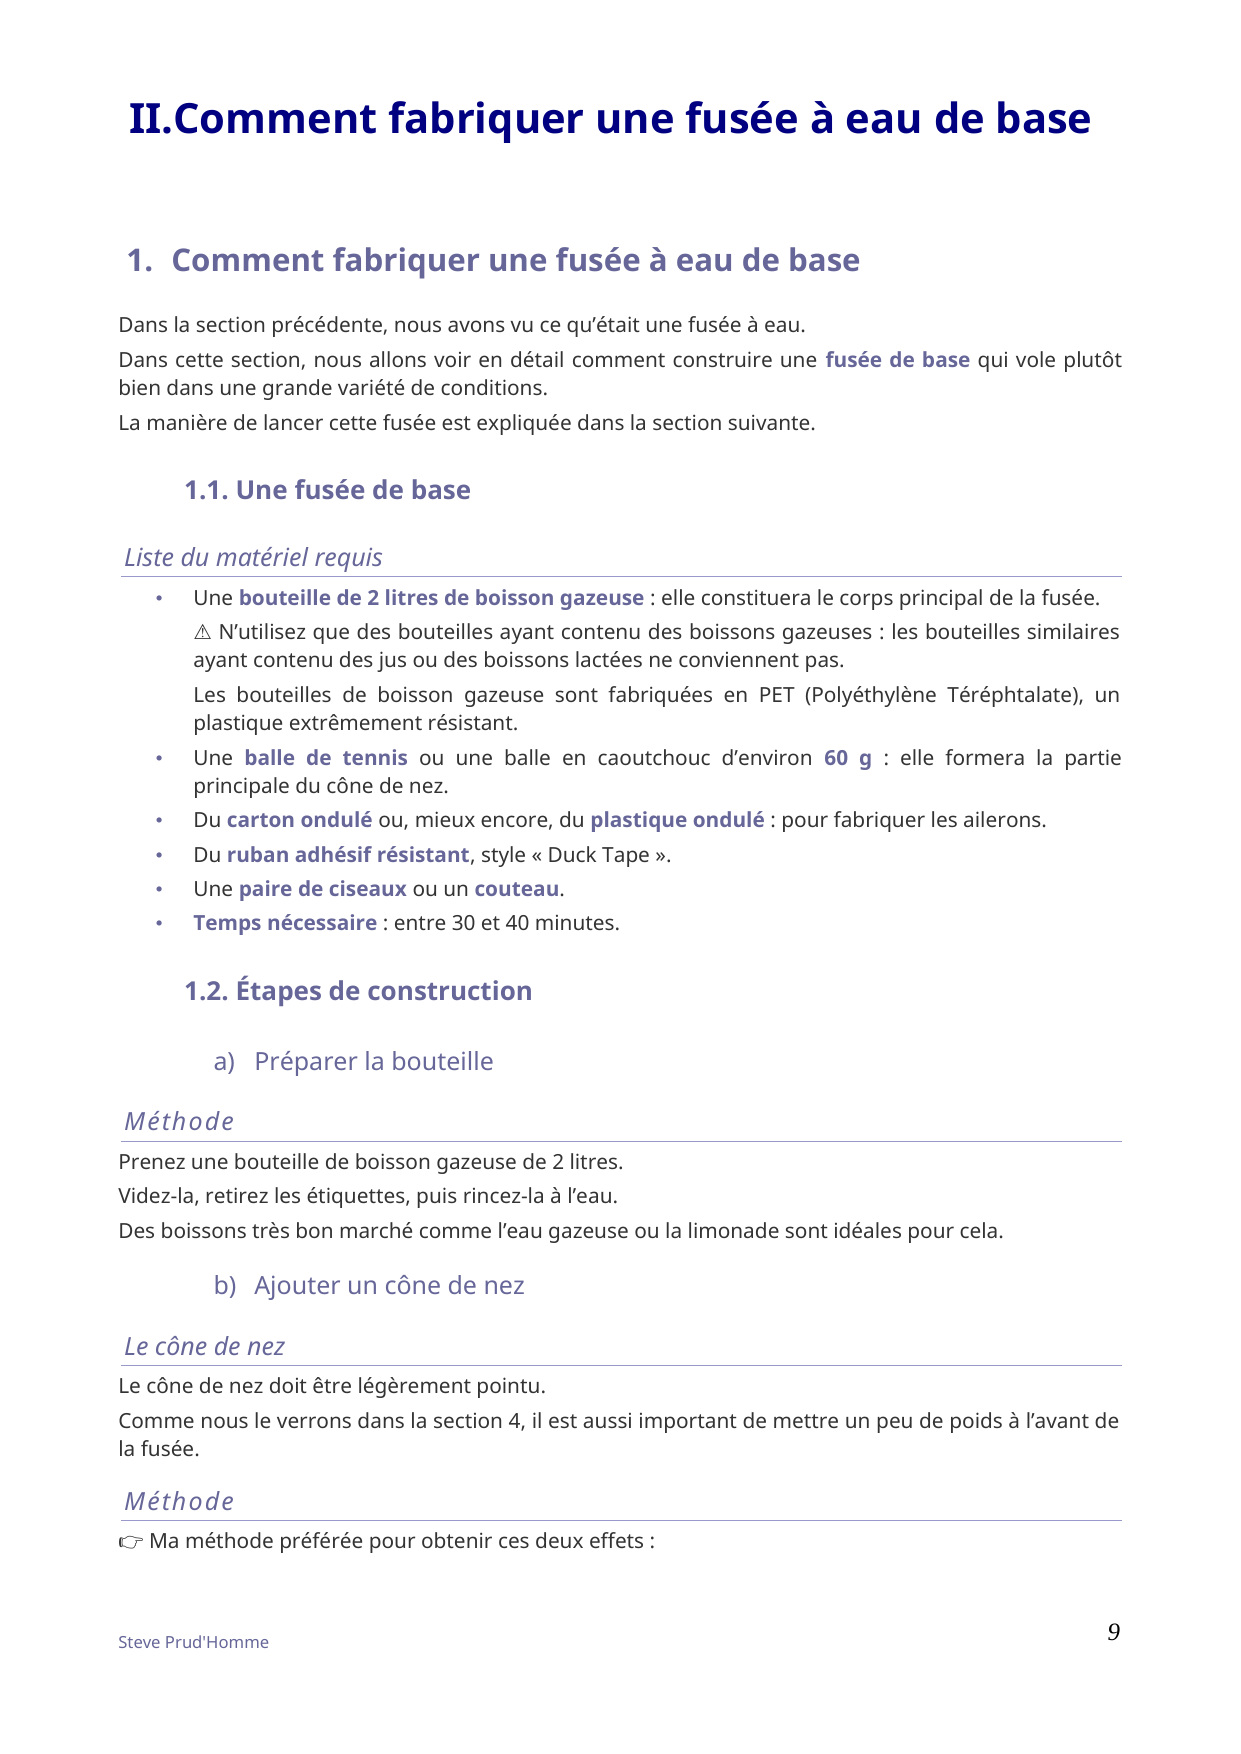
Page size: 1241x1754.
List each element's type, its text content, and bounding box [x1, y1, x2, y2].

text Dans la section précédente, nous avons vu ce qu’était une fusée à eau. [118, 311, 1122, 339]
text Prenez une bouteille de boisson gazeuse de 2 litres. [118, 1147, 1122, 1175]
list Une paire de ciseaux ou un couteau. [156, 874, 1122, 903]
text Dans cette section, nous allons voir en détail comment construire une fusée de base qui vole plutôt bien dans une grande variété de conditions. [118, 345, 1122, 402]
title Liste du matériel requis [121, 537, 1122, 576]
text La manière de lancer cette fusée est expliquée dans la section suivante. [118, 408, 1122, 436]
list Une balle de tennis ou une balle en caoutchouc d’environ 60 g : elle formera la partie principale du cône de nez. [156, 743, 1122, 799]
title Étapes de construction [177, 972, 1122, 1008]
title Comment fabriquer une fusée à eau de base [118, 88, 1122, 145]
text 👉 Ma méthode préférée pour obtenir ces deux effets : [118, 1526, 1122, 1555]
text Le cône de nez doit être légèrement pointu. [118, 1371, 1122, 1400]
title Méthode [121, 1480, 1122, 1520]
list Du carton ondulé ou, mieux encore, du plastique ondulé : pour fabriquer les ailerons. [156, 805, 1122, 834]
text Des boissons très bon marché comme l’eau gazeuse ou la limonade sont idéales pour cela. [118, 1216, 1122, 1244]
title Comment fabriquer une fusée à eau de base [118, 238, 1122, 281]
list ⚠️ N’utilisez que des bouteilles ayant contenu des boissons gazeuses : les bouteilles similaires ayant contenu des jus ou des boissons lactées ne conviennent pas. [156, 617, 1122, 674]
list Temps nécessaire : entre 30 et 40 minutes. [156, 908, 1122, 937]
title Une fusée de base [177, 472, 1122, 507]
list Les bouteilles de boisson gazeuse sont fabriquées en PET (Polyéthylène Téréphtalate), un plastique extrêmement résistant. [156, 680, 1122, 737]
title Le cône de nez [121, 1326, 1122, 1365]
title Préparer la bouteille [207, 1043, 1122, 1077]
list Une bouteille de 2 litres de boisson gazeuse : elle constituera le corps principal de la fusée. [156, 583, 1122, 611]
text Comme nous le verrons dans la section 4, il est aussi important de mettre un peu de poids à l’avant de la fusée. [118, 1406, 1122, 1463]
title Ajouter un cône de nez [207, 1268, 1122, 1302]
list Du ruban adhésif résistant, style « Duck Tape ». [156, 840, 1122, 868]
text Videz-la, retirez les étiquettes, puis rincez-la à l’eau. [118, 1181, 1122, 1210]
title Méthode [121, 1101, 1122, 1141]
